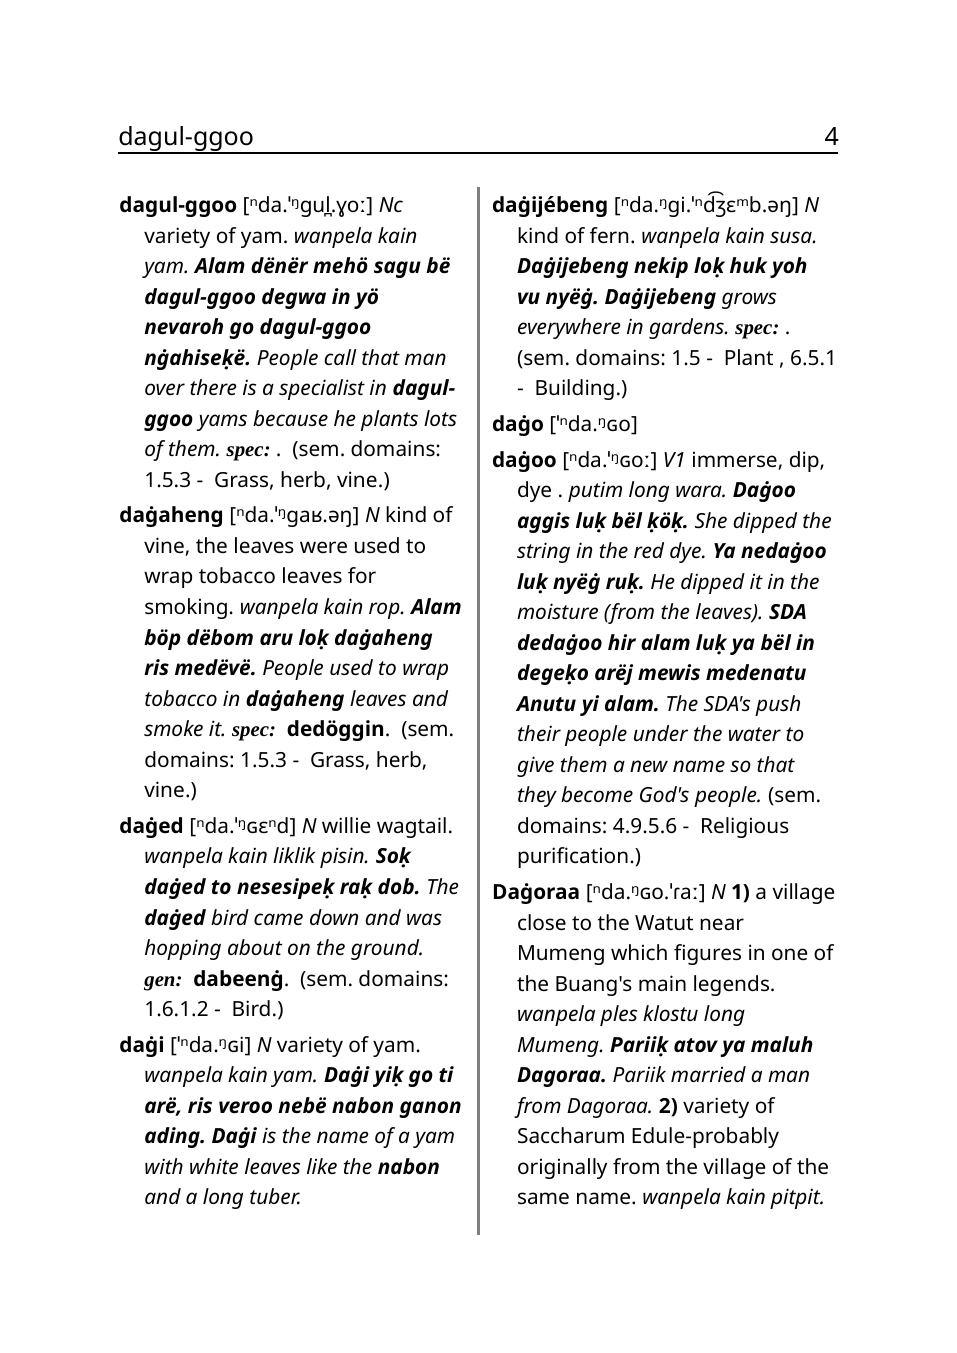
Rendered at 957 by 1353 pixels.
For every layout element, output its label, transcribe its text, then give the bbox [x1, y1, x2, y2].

text daġo [ˈⁿda.ᵑɢo] [492, 406, 837, 442]
text daġoo [ⁿda.ˈᵑɢoː] V1 immerse, dip, dye . putim long wara. Daġoo aggis luḳ bël ḳöḳ. She dipped the string in the red dye. Ya nedaġoo luḳ nyëġ ruḳ. He dipped it in the moisture (from the leaves). SDA dedaġoo hir alam luḳ ya bël in degeḳo arëj mewis medenatu Anutu yi alam. The SDA's push their people under the water to give them a new name so that they become God's people. (sem. domains: 4.9.5.6 - Religious purification.) [492, 442, 837, 874]
text Daġoraa [ⁿda.ᵑɢo.ˈɾaː] N 1) a village close to the Watut near Mumeng which figures in one of the Buang's main legends. wanpela ples klostu long Mumeng. Pariiḳ atov ya maluh Dagoraa. Pariik married a man from Dagoraa. 2) variety of Saccharum Edule-probably originally from the village of the same name. wanpela kain pitpit. [492, 874, 837, 1215]
text daġijébeng [ⁿda.ᵑɡi.ˈⁿd͡ʒɛᵐb.əŋ] N kind of fern. wanpela kain susa. Daġijebeng nekip loḳ huk yoh vu nyëġ. Daġijebeng grows everywhere in gardens. spec: . (sem. domains: 1.5 - Plant , 6.5.1 - Building.) [492, 188, 837, 406]
text dagul-ggoo [ⁿda.ˈᵑɡul̪.ɣoː] Nc variety of yam. wanpela kain yam. Alam dënër mehö sagu bë dagul-ggoo degwa in yö nevaroh go dagul-ggoo nġahiseḳë. People call that man over there is a specialist in dagul-ggoo yams because he plants lots of them. spec: . (sem. domains: 1.5.3 - Grass, herb, vine.) [119, 188, 465, 497]
text daġi [ˈⁿda.ᵑɢi] N variety of yam. wanpela kain yam. Daġi yiḳ go ti arë, ris veroo nebë nabon ganon ading. Daġi is the name of a yam with white leaves like the nabon and a long tuber. [119, 1027, 465, 1215]
text daġaheng [ⁿda.ˈᵑɡaʁ.əŋ] N kind of vine, the leaves were used to wrap tobacco leaves for smoking. wanpela kain rop. Alam böp dëbom aru loḳ daġaheng ris medëvë. People used to wrap tobacco in daġaheng leaves and smoke it. spec: dedöggin. (sem. domains: 1.5.3 - Grass, herb, vine.) [119, 497, 465, 808]
text daġed [ⁿda.ˈᵑɢɛⁿd] N willie wagtail. wanpela kain liklik pisin. Soḳ daġed to nesesipeḳ raḳ dob. The daġed bird came down and was hopping about on the ground. gen: dabeenġ. (sem. domains: 1.6.1.2 - Bird.) [119, 808, 465, 1027]
